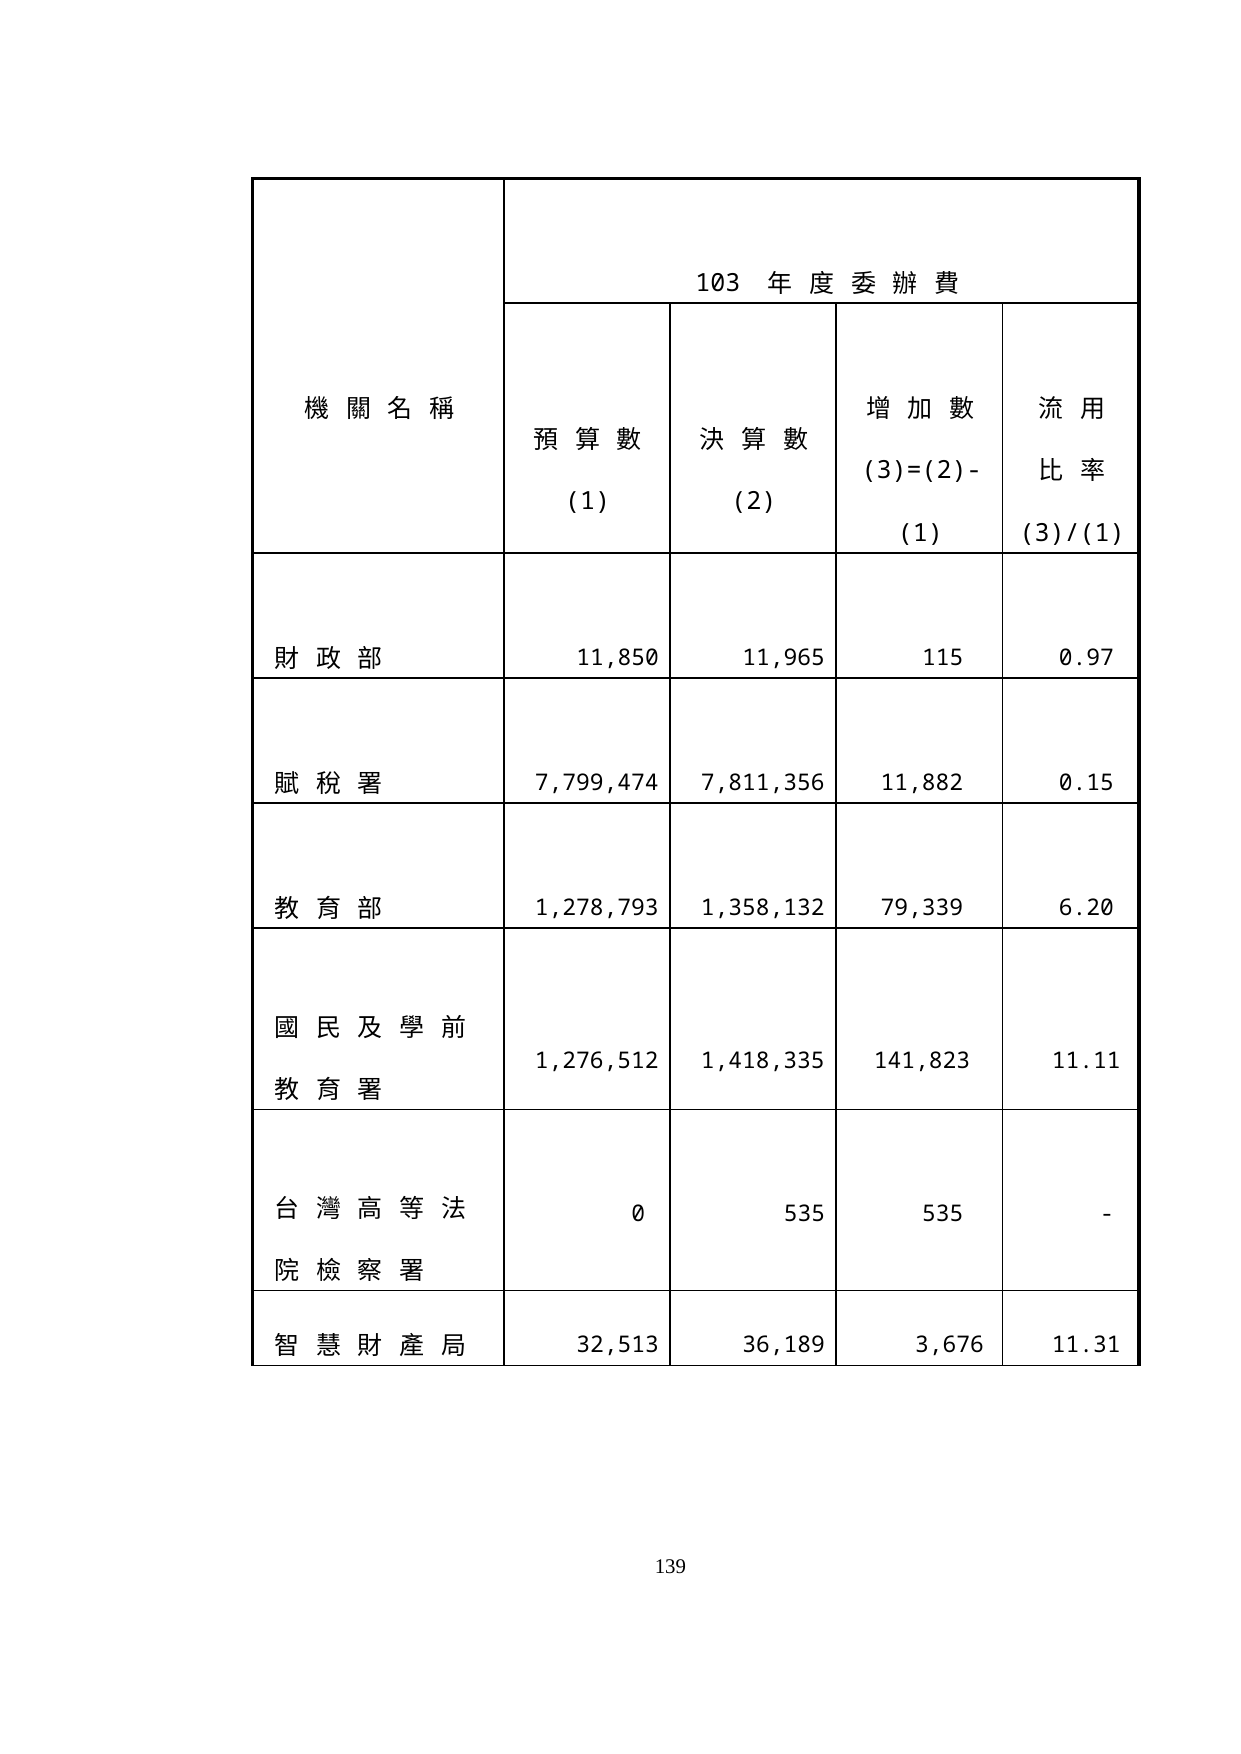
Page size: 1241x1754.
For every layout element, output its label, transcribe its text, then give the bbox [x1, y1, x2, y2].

table_cell 11.11 [1003, 929, 1137, 1108]
table_cell 0.97 [1003, 554, 1137, 677]
table_cell 1,358,132 [671, 804, 835, 927]
table_cell 預算數(1) [505, 304, 669, 552]
table_cell 11,850 [505, 554, 669, 677]
table_cell 0 [505, 1110, 669, 1290]
table_cell 1,276,512 [505, 929, 669, 1108]
table_cell 國民及學前教育署 [254, 929, 503, 1108]
table_cell 3,676 [837, 1291, 1002, 1365]
table_header 機關名稱 [254, 180, 503, 552]
table_cell 11,965 [671, 554, 835, 677]
table_cell 財政部 [254, 554, 503, 677]
table_cell 32,513 [505, 1291, 669, 1365]
table_cell 535 [837, 1110, 1002, 1290]
table_cell 0.15 [1003, 679, 1137, 802]
table_cell 流用比率 (3)/(1) [1003, 304, 1137, 552]
table_cell - [1003, 1110, 1137, 1290]
table_cell 79,339 [837, 804, 1002, 927]
table_cell 智慧財產局 [254, 1291, 503, 1365]
table_cell 1,418,335 [671, 929, 835, 1108]
table_header 103年度委辦費 [505, 180, 1137, 302]
table_cell 增加數(3)=(2)-(1) [837, 304, 1002, 552]
table_cell 6.20 [1003, 804, 1137, 927]
table_cell 賦稅署 [254, 679, 503, 802]
table_cell 7,799,474 [505, 679, 669, 802]
table_cell 535 [671, 1110, 835, 1290]
table_cell 1,278,793 [505, 804, 669, 927]
table_cell 台灣高等法院檢察署 [254, 1110, 503, 1290]
table_cell 11.31 [1003, 1291, 1137, 1365]
table_cell 36,189 [671, 1291, 835, 1365]
table_cell 11,882 [837, 679, 1002, 802]
table_cell 115 [837, 554, 1002, 677]
table_cell 141,823 [837, 929, 1002, 1108]
table_cell 決算數(2) [671, 304, 835, 552]
table_cell 7,811,356 [671, 679, 835, 802]
table_cell 教育部 [254, 804, 503, 927]
